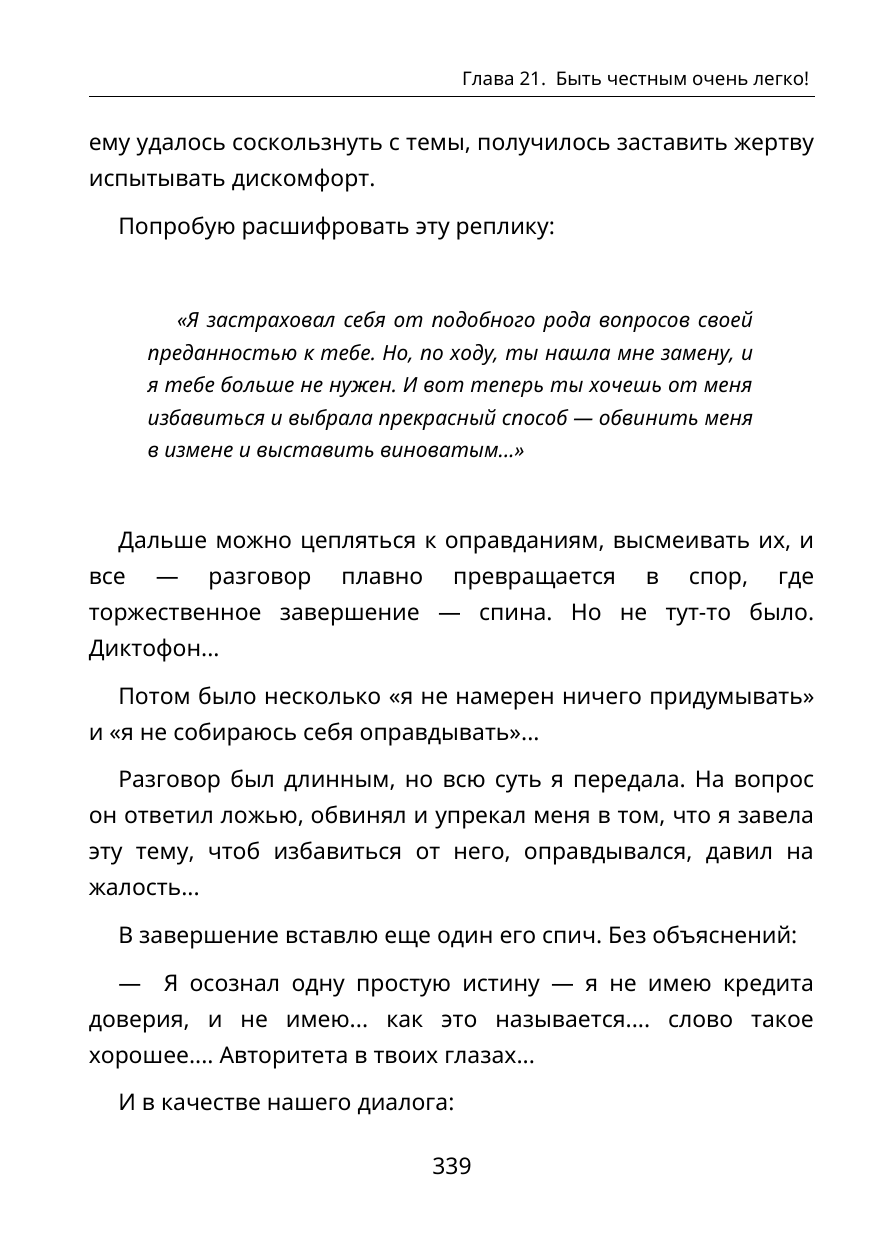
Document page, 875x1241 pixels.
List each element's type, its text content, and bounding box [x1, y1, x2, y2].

text Разговор был длинным, но всю суть я передала. На вопрос он ответил ложью, обвинял и упрекал меня в том, что я завела эту тему, чтоб избавиться от него, оправдывался, давил на жалость... [88, 763, 815, 902]
text Попробую расшифровать эту реплику: [88, 210, 815, 241]
text ему удалось соскользнуть с темы, получилось заставить жертву испытывать дискомфорт. [88, 126, 815, 193]
text «Я застраховал себя от подобного рода вопросов своей преданностью к тебе. Но, по ходу, ты нашла мне замену, и я тебе больше не нужен. И вот теперь ты хочешь от меня избавиться и выбрала прекрасный способ — обвинить меня в измене и выставить виноватым...» [147, 305, 756, 464]
text В завершение вставлю еще один его спич. Без объяснений: [88, 919, 815, 950]
text Дальше можно цепляться к оправданиям, высмеивать их, и все — разговор плавно превращается в спор, где торжественное завершение — спина. Но не тут-то было. Диктофон... [88, 524, 815, 663]
list Я осознал одну простую истину — я не имею кредита доверия, и не имею... как это называется.... слово такое хорошее.... Авторитета в твоих глазах... [88, 967, 815, 1070]
text Потом было несколько «я не намерен ничего придумывать» и «я не собираюсь себя оправдывать»... [88, 680, 815, 747]
text И в качестве нашего диалога: [88, 1086, 815, 1117]
